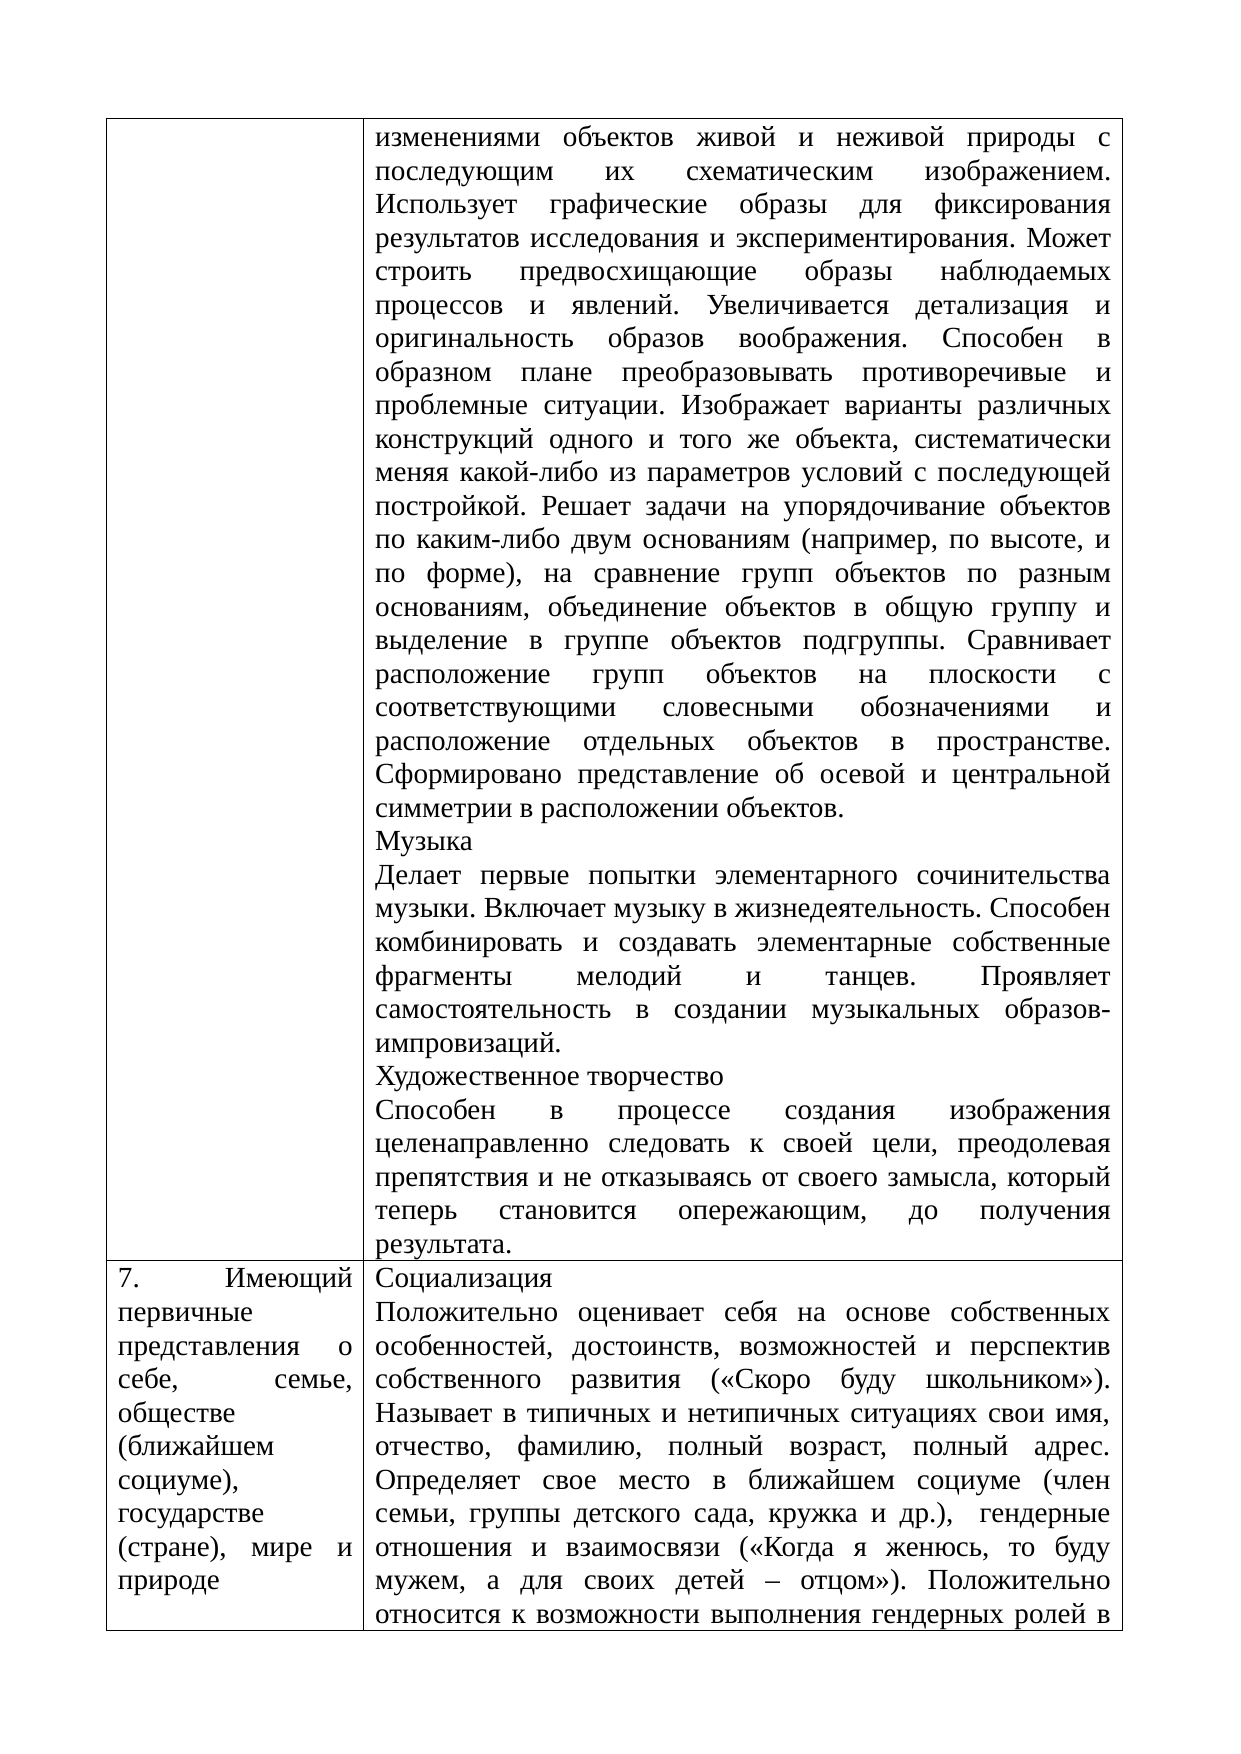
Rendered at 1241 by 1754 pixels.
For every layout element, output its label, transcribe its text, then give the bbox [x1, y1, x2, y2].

table_cell 7. Имеющий первичные представления о себе, семье, обществе (ближайшем социуме), государстве (стране), мире и природе [107, 1261, 363, 1629]
table_cell Социализация Положительно оценивает себя на основе собственных особенностей, достоинств, возможностей и перспектив собственного развития («Скоро буду школьником»). Называет в типичных и нетипичных ситуациях свои имя, отчество, фамилию, полный возраст, полный адрес. Определяет свое место в ближайшем социуме (член семьи, группы детского сада, кружка и др.), гендерные отношения и взаимосвязи («Когда я женюсь, то буду мужем, а для своих детей – отцом»). Положительно относится к возможности выполнения гендерных ролей в [364, 1261, 1122, 1629]
table_cell изменениями объектов живой и неживой природы с последующим их схематическим изображением. Использует графические образы для фиксирования результатов исследования и экспериментирования. Может строить предвосхищающие образы наблюдаемых процессов и явлений. Увеличивается детализация и оригинальность образов воображения. Способен в образном плане преобразовывать противоречивые и проблемные ситуации. Изображает варианты различных конструкций одного и того же объекта, систематически меняя какой-либо из параметров условий с последующей постройкой. Решает задачи на упорядочивание объектов по каким-либо двум основаниям (например, по высоте, и по форме), на сравнение групп объектов по разным основаниям, объединение объектов в общую группу и выделение в группе объектов подгруппы. Сравнивает расположение групп объектов на плоскости с соответствующими словесными обозначениями и расположение отдельных объектов в пространстве. Сформировано представление об осевой и центральной симметрии в расположении объектов. Музыка Делает первые попытки элементарного сочинительства музыки. Включает музыку в жизнедеятельность. Способен комбинировать и создавать элементарные собственные фрагменты мелодий и танцев. Проявляет самостоятельность в создании музыкальных образов-импровизаций. Художественное творчество Способен в процессе создания изображения целенаправленно сле­довать к своей цели, преодолевая препятствия и не отказываясь от своего замысла, который те­перь становится опережающим, до получения результата. [364, 119, 1122, 1259]
table_cell [107, 119, 363, 1259]
